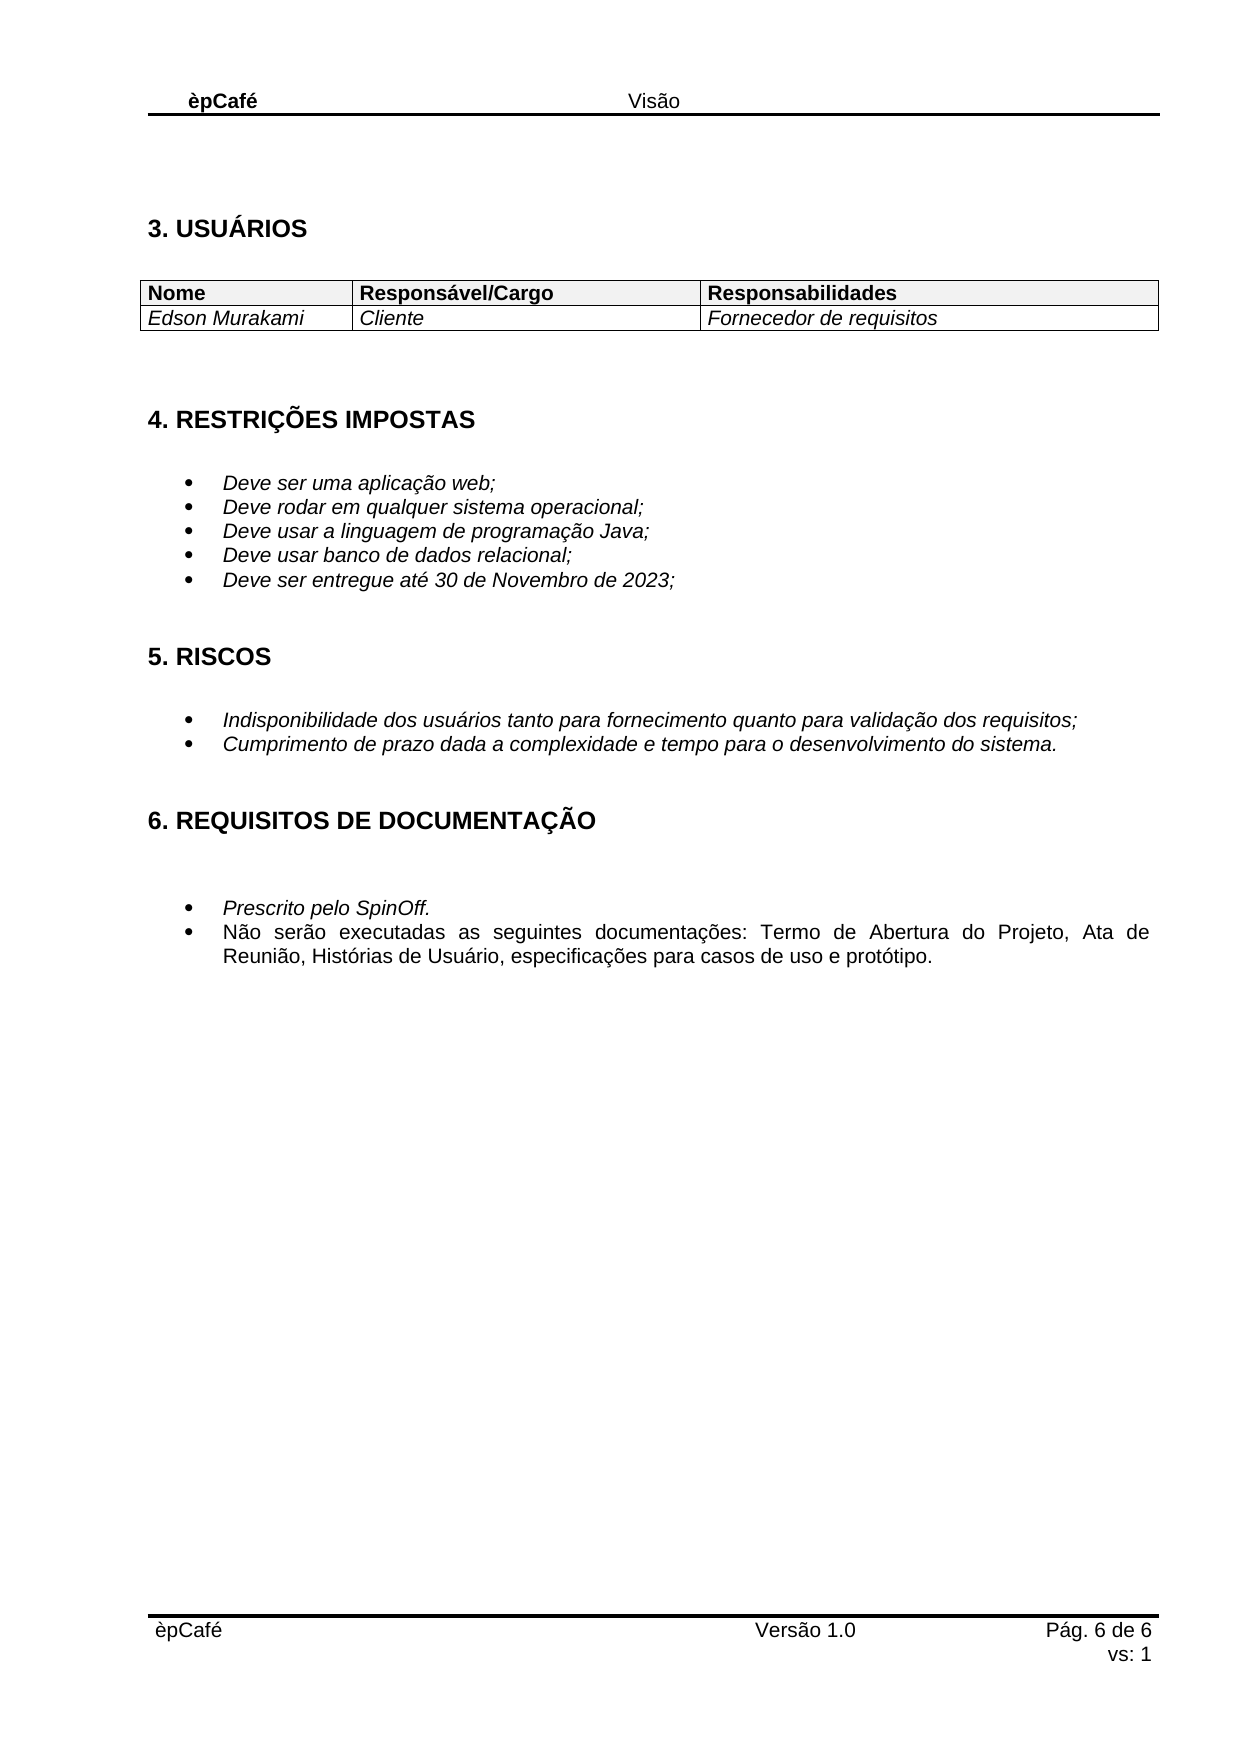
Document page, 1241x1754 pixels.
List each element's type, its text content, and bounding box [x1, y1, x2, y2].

subtitle Requisitos de Documentação [148, 806, 1152, 834]
subtitle Riscos [148, 641, 1152, 670]
list Indisponibilidade dos usuários tanto para fornecimento quanto para validação dos requisitos; [185, 708, 1152, 732]
list Prescrito pelo SpinOff. [185, 896, 1152, 920]
table_header Nome [141, 281, 352, 305]
table_cell Cliente [353, 306, 700, 330]
list Deve usar a linguagem de programação Java; [185, 519, 1152, 543]
table_header Responsabilidades [701, 281, 1158, 305]
table_cell Fornecedor de requisitos [701, 306, 1158, 330]
list Deve ser entregue até 30 de Novembro de 2023; [185, 567, 1152, 591]
list Deve rodar em qualquer sistema operacional; [185, 495, 1152, 519]
table_cell Edson Murakami [141, 306, 352, 330]
list Cumprimento de prazo dada a complexidade e tempo para o desenvolvimento do sistema. [185, 732, 1152, 756]
list Não serão executadas as seguintes documentações: Termo de Abertura do Projeto, Ata de Reunião, Histórias de Usuário, especificações para casos de uso e protótipo. [185, 920, 1152, 968]
table_header Responsável/Cargo [353, 281, 700, 305]
subtitle Restrições Impostas [148, 405, 1152, 434]
list Deve usar banco de dados relacional; [185, 543, 1152, 567]
subtitle Usuários [148, 214, 1152, 242]
list Deve ser uma aplicação web; [185, 471, 1152, 495]
